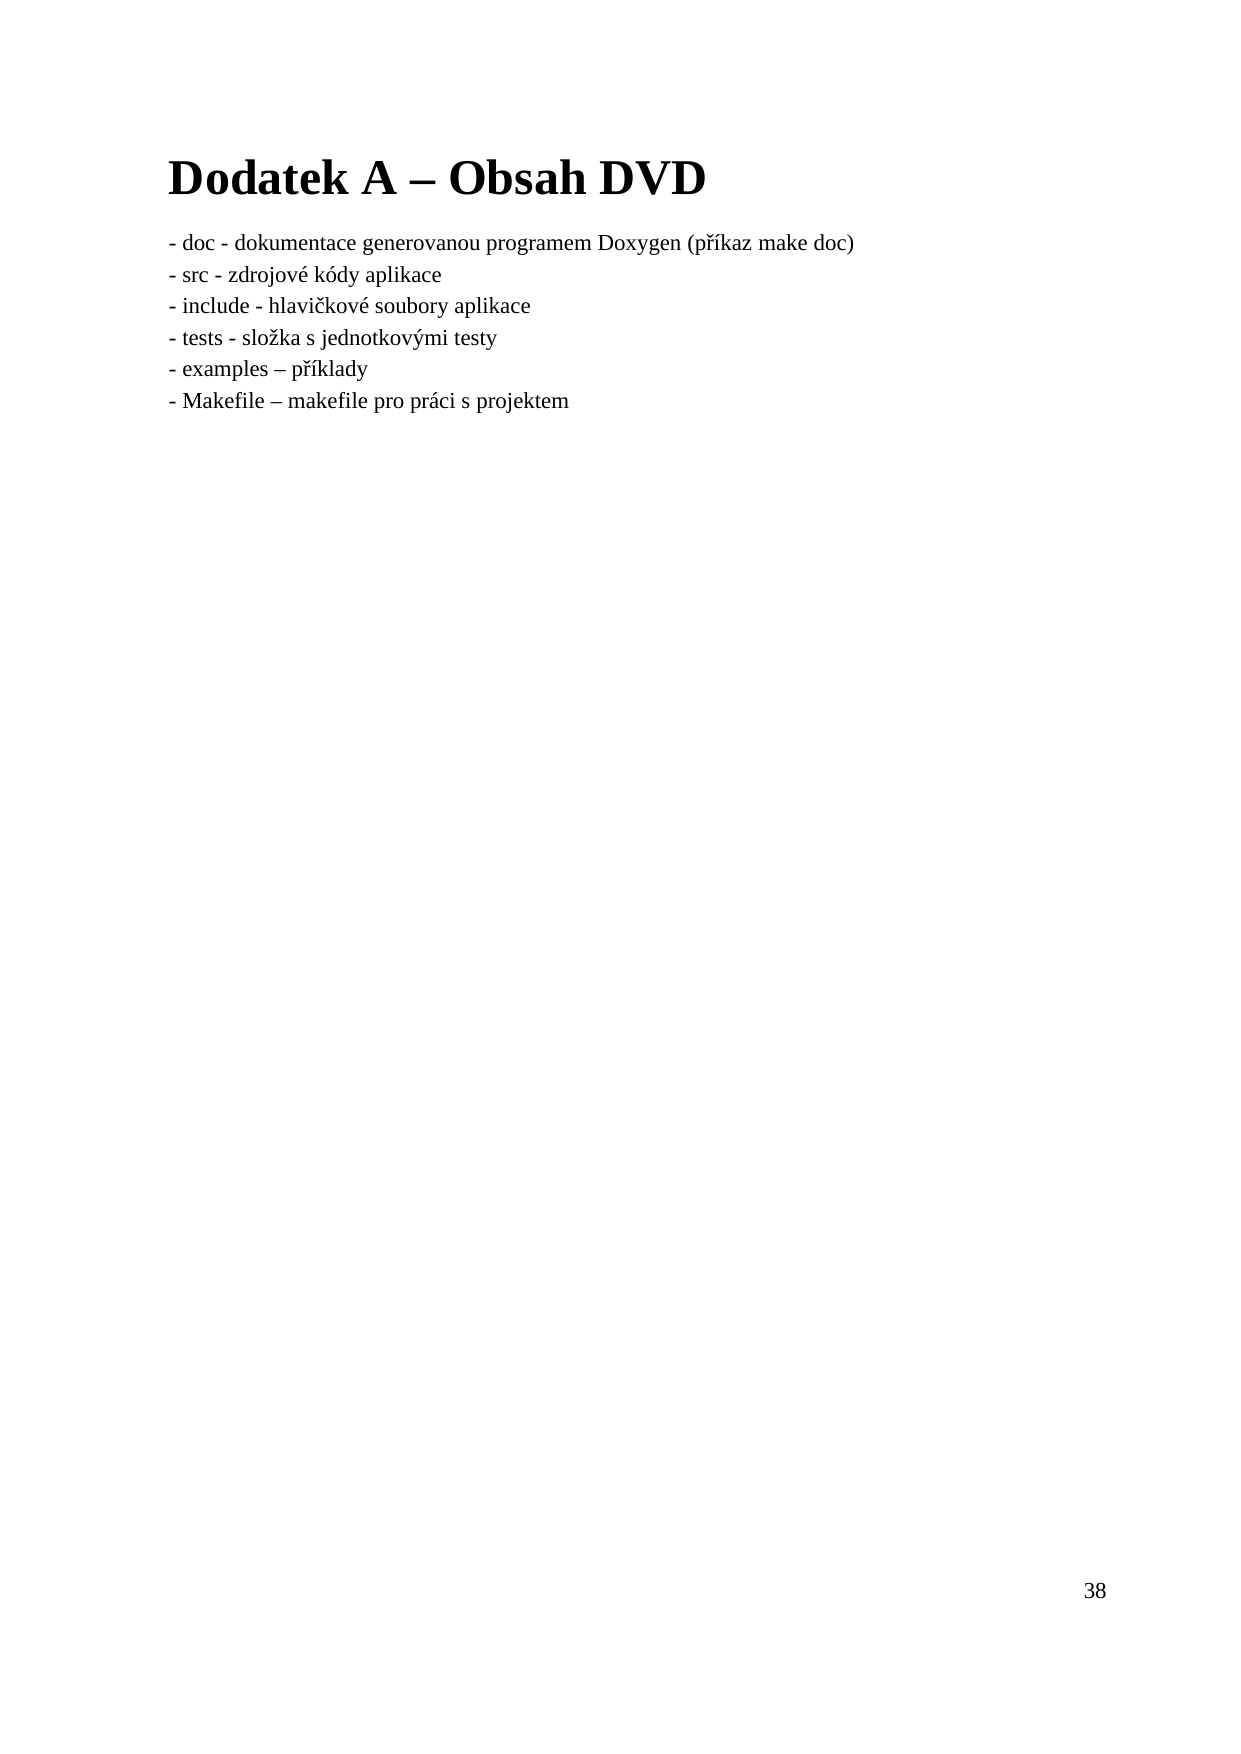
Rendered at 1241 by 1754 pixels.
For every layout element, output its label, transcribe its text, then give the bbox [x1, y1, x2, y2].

text - src - zdrojové kódy aplikace [169, 261, 1106, 287]
text - doc - dokumentace generovanou programem Doxygen (příkaz make doc) [169, 229, 1106, 255]
text - tests - složka s jednotkovými testy [169, 324, 1106, 350]
text - Makefile – makefile pro práci s projektem [169, 387, 1106, 413]
text - include - hlavičkové soubory aplikace [169, 292, 1106, 318]
text Dodatek A – Obsah DVD [169, 148, 1106, 205]
text - examples – příklady [169, 355, 1106, 382]
